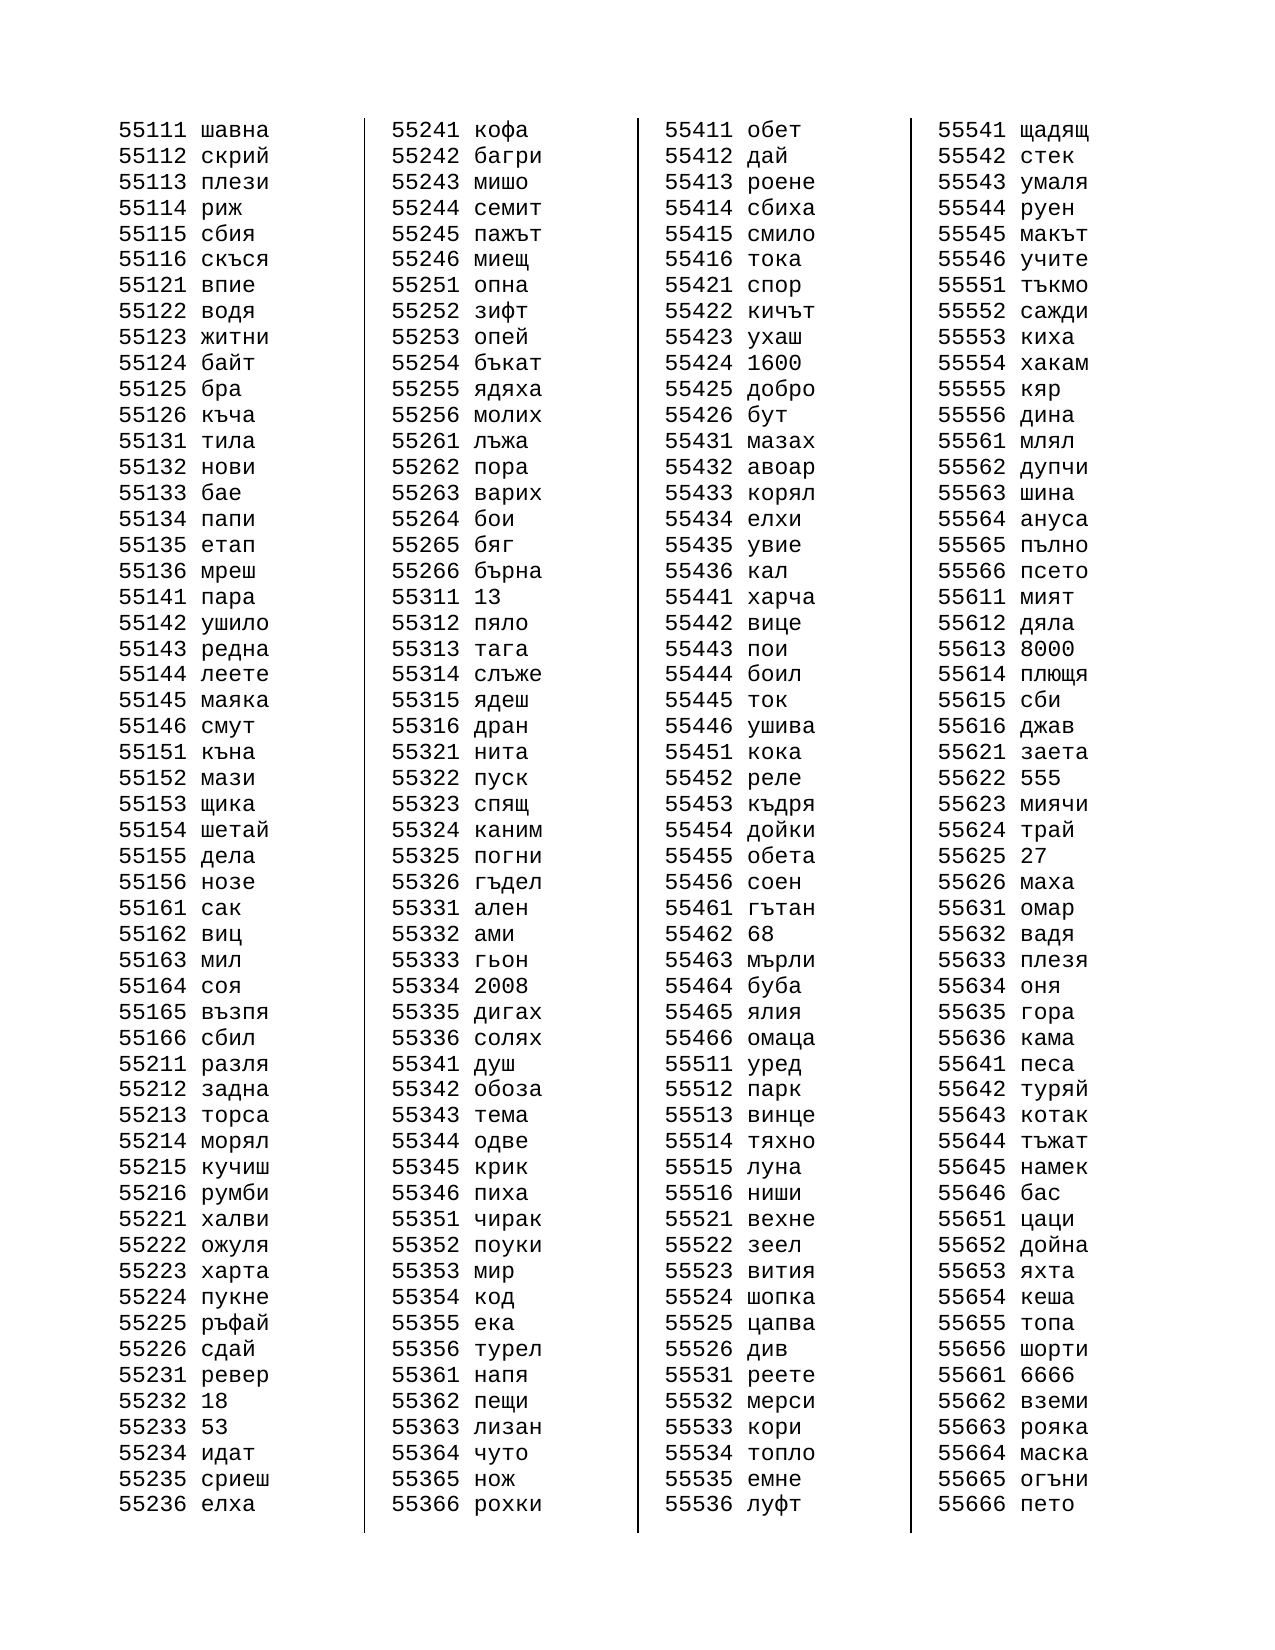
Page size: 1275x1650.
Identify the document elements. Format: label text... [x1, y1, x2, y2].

text 55615 сби [937, 689, 1157, 715]
text 55232 18 [118, 1389, 337, 1415]
text 55633 плезя [937, 948, 1157, 974]
text 55234 идат [118, 1441, 337, 1467]
text 55362 пещи [391, 1389, 610, 1415]
text 55566 псето [937, 559, 1157, 585]
text 55423 ухаш [664, 326, 883, 352]
text 55661 6666 [937, 1363, 1157, 1389]
text 55226 сдай [118, 1337, 337, 1363]
text 55125 бра [118, 377, 337, 403]
text 55135 етап [118, 533, 337, 559]
text 55523 вития [664, 1259, 883, 1285]
text 55341 душ [391, 1052, 610, 1078]
text 55421 спор [664, 274, 883, 300]
text 55246 миещ [391, 248, 610, 274]
text 55155 дела [118, 844, 337, 870]
text 55153 щика [118, 792, 337, 818]
text 55332 ами [391, 922, 610, 948]
text 55331 ален [391, 896, 610, 922]
text 55445 ток [664, 689, 883, 715]
text 55143 редна [118, 637, 337, 663]
text 55414 сбиха [664, 196, 883, 222]
text 55131 тила [118, 429, 337, 455]
text 55252 зифт [391, 300, 610, 326]
text 55463 мърли [664, 948, 883, 974]
text 55662 вземи [937, 1389, 1157, 1415]
text 55514 тяхно [664, 1130, 883, 1156]
text 55344 одве [391, 1130, 610, 1156]
text 55511 уред [664, 1052, 883, 1078]
text 55255 ядяха [391, 377, 610, 403]
text 55166 сбил [118, 1026, 337, 1052]
text 55316 дран [391, 715, 610, 741]
text 55545 макът [937, 222, 1157, 248]
text 55412 дай [664, 144, 883, 170]
text 55363 лизан [391, 1415, 610, 1441]
text 55432 авоар [664, 455, 883, 481]
text 55622 555 [937, 767, 1157, 792]
text 55314 слъже [391, 663, 610, 689]
text 55524 шопка [664, 1285, 883, 1311]
text 55413 роене [664, 170, 883, 196]
text 55556 дина [937, 403, 1157, 429]
text 55336 солях [391, 1026, 610, 1052]
text 55456 соен [664, 870, 883, 896]
text 55636 кама [937, 1026, 1157, 1052]
text 55241 кофа [391, 118, 610, 144]
text 55243 мишо [391, 170, 610, 196]
text 55652 дойна [937, 1233, 1157, 1259]
text 55646 бас [937, 1182, 1157, 1207]
text 55163 мил [118, 948, 337, 974]
text 55165 възпя [118, 1000, 337, 1026]
text 55346 пиха [391, 1182, 610, 1207]
text 55555 кяр [937, 377, 1157, 403]
text 55444 боил [664, 663, 883, 689]
text 55533 кори [664, 1415, 883, 1441]
text 55366 рохки [391, 1493, 610, 1519]
text 55244 семит [391, 196, 610, 222]
text 55614 плющя [937, 663, 1157, 689]
text 55254 бъкат [391, 352, 610, 377]
text 55144 леете [118, 663, 337, 689]
text 55256 молих [391, 403, 610, 429]
text 55521 вехне [664, 1207, 883, 1233]
text 55454 дойки [664, 818, 883, 844]
text 55625 27 [937, 844, 1157, 870]
text 55655 топа [937, 1311, 1157, 1337]
text 55122 водя [118, 300, 337, 326]
text 55635 гора [937, 1000, 1157, 1026]
text 55261 лъжа [391, 429, 610, 455]
text 55245 пажът [391, 222, 610, 248]
text 55264 бои [391, 507, 610, 533]
text 55132 нови [118, 455, 337, 481]
text 55512 парк [664, 1078, 883, 1104]
text 55321 нита [391, 741, 610, 767]
text 55441 харча [664, 585, 883, 611]
text 55522 зеел [664, 1233, 883, 1259]
text 55325 погни [391, 844, 610, 870]
text 55364 чуто [391, 1441, 610, 1467]
text 55656 шорти [937, 1337, 1157, 1363]
text 55343 тема [391, 1104, 610, 1130]
text 55361 напя [391, 1363, 610, 1389]
text 55536 луфт [664, 1493, 883, 1519]
text 55242 багри [391, 144, 610, 170]
text 55653 яхта [937, 1259, 1157, 1285]
text 55211 разля [118, 1052, 337, 1078]
text 55461 гътан [664, 896, 883, 922]
text 55641 песа [937, 1052, 1157, 1078]
text 55644 тъжат [937, 1130, 1157, 1156]
text 55564 ануса [937, 507, 1157, 533]
text 55324 каним [391, 818, 610, 844]
text 55223 харта [118, 1259, 337, 1285]
text 55466 омаца [664, 1026, 883, 1052]
text 55356 турел [391, 1337, 610, 1363]
text 55433 корял [664, 481, 883, 507]
text 55345 крик [391, 1156, 610, 1182]
text 55231 ревер [118, 1363, 337, 1389]
text 55415 смило [664, 222, 883, 248]
text 55613 8000 [937, 637, 1157, 663]
text 55112 скрий [118, 144, 337, 170]
text 55113 плези [118, 170, 337, 196]
text 55251 опна [391, 274, 610, 300]
text 55115 сбия [118, 222, 337, 248]
text 55513 винце [664, 1104, 883, 1130]
text 55126 къча [118, 403, 337, 429]
text 55612 дяла [937, 611, 1157, 637]
text 55551 тъкмо [937, 274, 1157, 300]
text 55322 пуск [391, 767, 610, 792]
text 55315 ядеш [391, 689, 610, 715]
text 55114 риж [118, 196, 337, 222]
text 55436 кал [664, 559, 883, 585]
text 55452 реле [664, 767, 883, 792]
text 55342 обоза [391, 1078, 610, 1104]
text 55515 луна [664, 1156, 883, 1182]
text 55333 гьон [391, 948, 610, 974]
text 55235 сриеш [118, 1467, 337, 1493]
text 55616 джав [937, 715, 1157, 741]
text 55563 шина [937, 481, 1157, 507]
text 55464 буба [664, 974, 883, 1000]
text 55565 пълно [937, 533, 1157, 559]
text 55334 2008 [391, 974, 610, 1000]
text 55156 нозе [118, 870, 337, 896]
text 55666 пето [937, 1493, 1157, 1519]
text 55146 смут [118, 715, 337, 741]
text 55216 румби [118, 1182, 337, 1207]
text 55355 ека [391, 1311, 610, 1337]
text 55621 заета [937, 741, 1157, 767]
text 55516 ниши [664, 1182, 883, 1207]
text 55654 кеша [937, 1285, 1157, 1311]
text 55443 пои [664, 637, 883, 663]
text 55265 бяг [391, 533, 610, 559]
text 55145 маяка [118, 689, 337, 715]
text 55535 емне [664, 1467, 883, 1493]
text 55632 вадя [937, 922, 1157, 948]
text 55353 мир [391, 1259, 610, 1285]
text 55665 огъни [937, 1467, 1157, 1493]
text 55645 намек [937, 1156, 1157, 1182]
text 55554 хакам [937, 352, 1157, 377]
text 55611 мият [937, 585, 1157, 611]
text 55352 поуки [391, 1233, 610, 1259]
text 55162 виц [118, 922, 337, 948]
text 55164 соя [118, 974, 337, 1000]
text 55225 ръфай [118, 1311, 337, 1337]
text 55323 спящ [391, 792, 610, 818]
text 55431 мазах [664, 429, 883, 455]
text 55643 котак [937, 1104, 1157, 1130]
text 55233 53 [118, 1415, 337, 1441]
text 55561 млял [937, 429, 1157, 455]
text 55532 мерси [664, 1389, 883, 1415]
text 55534 топло [664, 1441, 883, 1467]
text 55465 ялия [664, 1000, 883, 1026]
text 55123 житни [118, 326, 337, 352]
text 55121 впие [118, 274, 337, 300]
text 55624 трай [937, 818, 1157, 844]
text 55222 ожуля [118, 1233, 337, 1259]
text 55442 вице [664, 611, 883, 637]
text 55124 байт [118, 352, 337, 377]
text 55365 нож [391, 1467, 610, 1493]
text 55525 цапва [664, 1311, 883, 1337]
text 55631 омар [937, 896, 1157, 922]
text 55651 цаци [937, 1207, 1157, 1233]
text 55642 туряй [937, 1078, 1157, 1104]
text 55221 халви [118, 1207, 337, 1233]
text 55663 рояка [937, 1415, 1157, 1441]
text 55116 скъся [118, 248, 337, 274]
text 55562 дупчи [937, 455, 1157, 481]
text 55213 торса [118, 1104, 337, 1130]
text 55154 шетай [118, 818, 337, 844]
text 55451 кока [664, 741, 883, 767]
text 55542 стек [937, 144, 1157, 170]
text 55311 13 [391, 585, 610, 611]
text 55462 68 [664, 922, 883, 948]
text 55664 маска [937, 1441, 1157, 1467]
text 55312 пяло [391, 611, 610, 637]
text 55541 щадящ [937, 118, 1157, 144]
text 55253 опей [391, 326, 610, 352]
text 55546 учите [937, 248, 1157, 274]
text 55326 гъдел [391, 870, 610, 896]
text 55263 варих [391, 481, 610, 507]
text 55435 увие [664, 533, 883, 559]
text 55266 бърна [391, 559, 610, 585]
text 55553 киха [937, 326, 1157, 352]
text 55411 обет [664, 118, 883, 144]
text 55262 пора [391, 455, 610, 481]
text 55446 ушива [664, 715, 883, 741]
text 55623 миячи [937, 792, 1157, 818]
text 55544 руен [937, 196, 1157, 222]
text 55136 мреш [118, 559, 337, 585]
text 55434 елхи [664, 507, 883, 533]
text 55141 пара [118, 585, 337, 611]
text 55425 добро [664, 377, 883, 403]
text 55526 див [664, 1337, 883, 1363]
text 55142 ушило [118, 611, 337, 637]
text 55634 оня [937, 974, 1157, 1000]
text 55453 къдря [664, 792, 883, 818]
text 55151 къна [118, 741, 337, 767]
text 55111 шавна [118, 118, 337, 144]
text 55214 морял [118, 1130, 337, 1156]
text 55212 задна [118, 1078, 337, 1104]
text 55161 сак [118, 896, 337, 922]
text 55351 чирак [391, 1207, 610, 1233]
text 55424 1600 [664, 352, 883, 377]
text 55422 кичът [664, 300, 883, 326]
text 55134 папи [118, 507, 337, 533]
text 55455 обета [664, 844, 883, 870]
text 55224 пукне [118, 1285, 337, 1311]
text 55313 тага [391, 637, 610, 663]
text 55354 код [391, 1285, 610, 1311]
text 55152 мази [118, 767, 337, 792]
text 55543 умаля [937, 170, 1157, 196]
text 55426 бут [664, 403, 883, 429]
text 55335 дигах [391, 1000, 610, 1026]
text 55133 бае [118, 481, 337, 507]
text 55552 сажди [937, 300, 1157, 326]
text 55236 елха [118, 1493, 337, 1519]
text 55215 кучиш [118, 1156, 337, 1182]
text 55416 тока [664, 248, 883, 274]
text 55531 реете [664, 1363, 883, 1389]
text 55626 маха [937, 870, 1157, 896]
